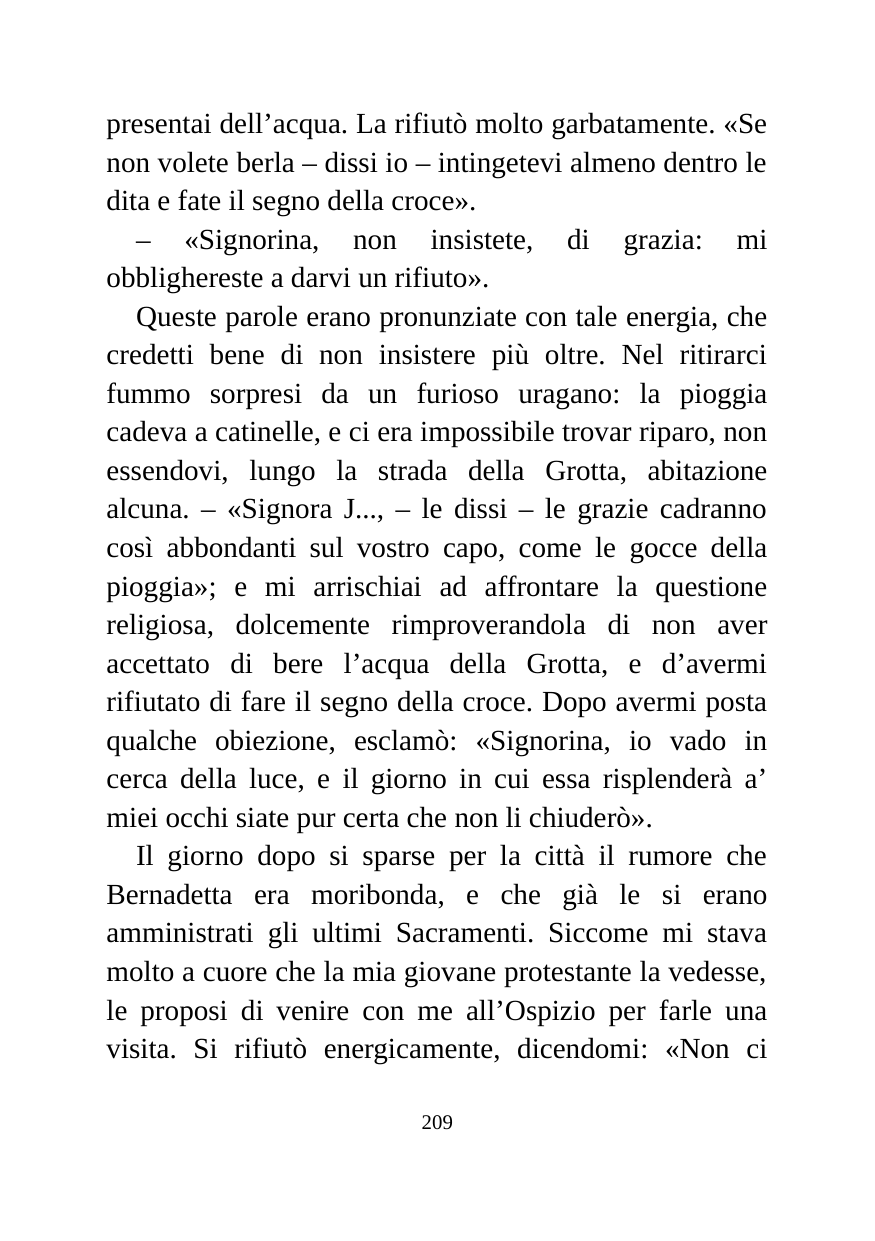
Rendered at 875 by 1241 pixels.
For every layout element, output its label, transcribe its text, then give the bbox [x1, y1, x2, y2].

text Queste parole erano pronunziate con tale energia, che credetti bene di non insistere più oltre. Nel ritirarci fummo sorpresi da un furioso uragano: la pioggia cadeva a catinelle, e ci era impossibile trovar riparo, non essendovi, lungo la strada della Grotta, abitazione alcuna. – «Signora J..., – le dissi – le grazie cadranno così abbondanti sul vostro capo, come le gocce della pioggia»; e mi arrischiai ad affrontare la questione religiosa, dolcemente rimproverandola di non aver accettato di bere l’acqua della Grotta, e d’avermi rifiutato di fare il segno della croce. Dopo avermi posta qualche obiezione, esclamò: «Signorina, io vado in cerca della luce, e il giorno in cui essa risplenderà a’ miei occhi siate pur certa che non li chiuderò». [106, 299, 768, 833]
text Il giorno dopo si sparse per la città il rumore che Bernadetta era moribonda, e che già le si erano amministrati gli ultimi Sacramenti. Siccome mi stava molto a cuore che la mia giovane protestante la vedesse, le proposi di venire con me all’Ospizio per farle una visita. Si rifiutò energicamente, dicendomi: «Non ci [106, 838, 768, 1065]
text presentai dell’acqua. La rifiutò molto garbatamente. «Se non volete berla – dissi io – intingetevi almeno dentro le dita e fate il segno della croce». [106, 106, 768, 217]
text – «Signorina, non insistete, di grazia: mi obblighereste a darvi un rifiuto». [106, 222, 768, 294]
